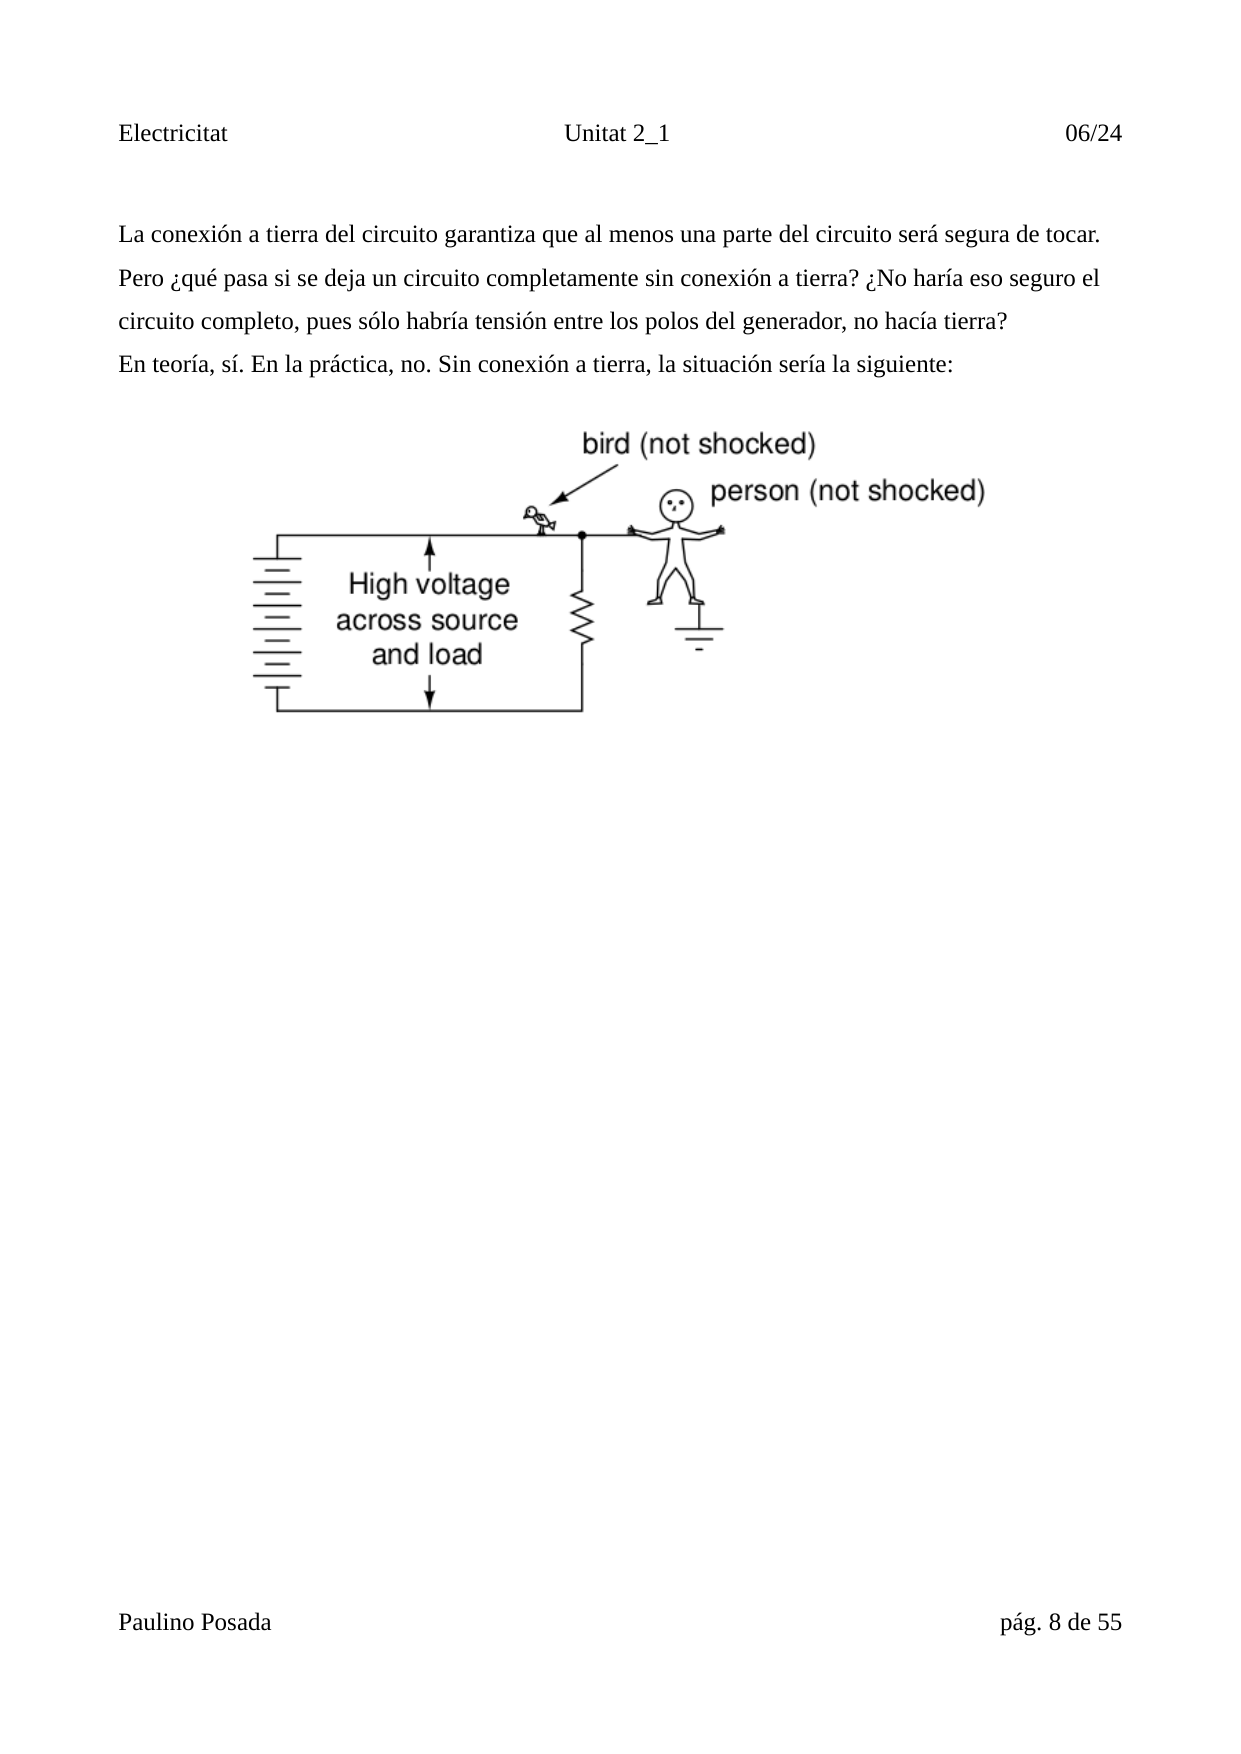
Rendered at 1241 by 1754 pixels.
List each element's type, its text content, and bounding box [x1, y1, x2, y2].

text La conexión a tierra del circuito garantiza que al menos una parte del circuito será segura de tocar. Pero ¿qué pasa si se deja un circuito completamente sin conexión a tierra? ¿No haría eso seguro el circuito completo, pues sólo habría tensión entre los polos del generador, no hacía tierra? [118, 219, 1122, 334]
picture [245, 404, 995, 733]
text En teoría, sí. En la práctica, no. Sin conexión a tierra, la situación sería la siguiente: [118, 349, 1122, 378]
